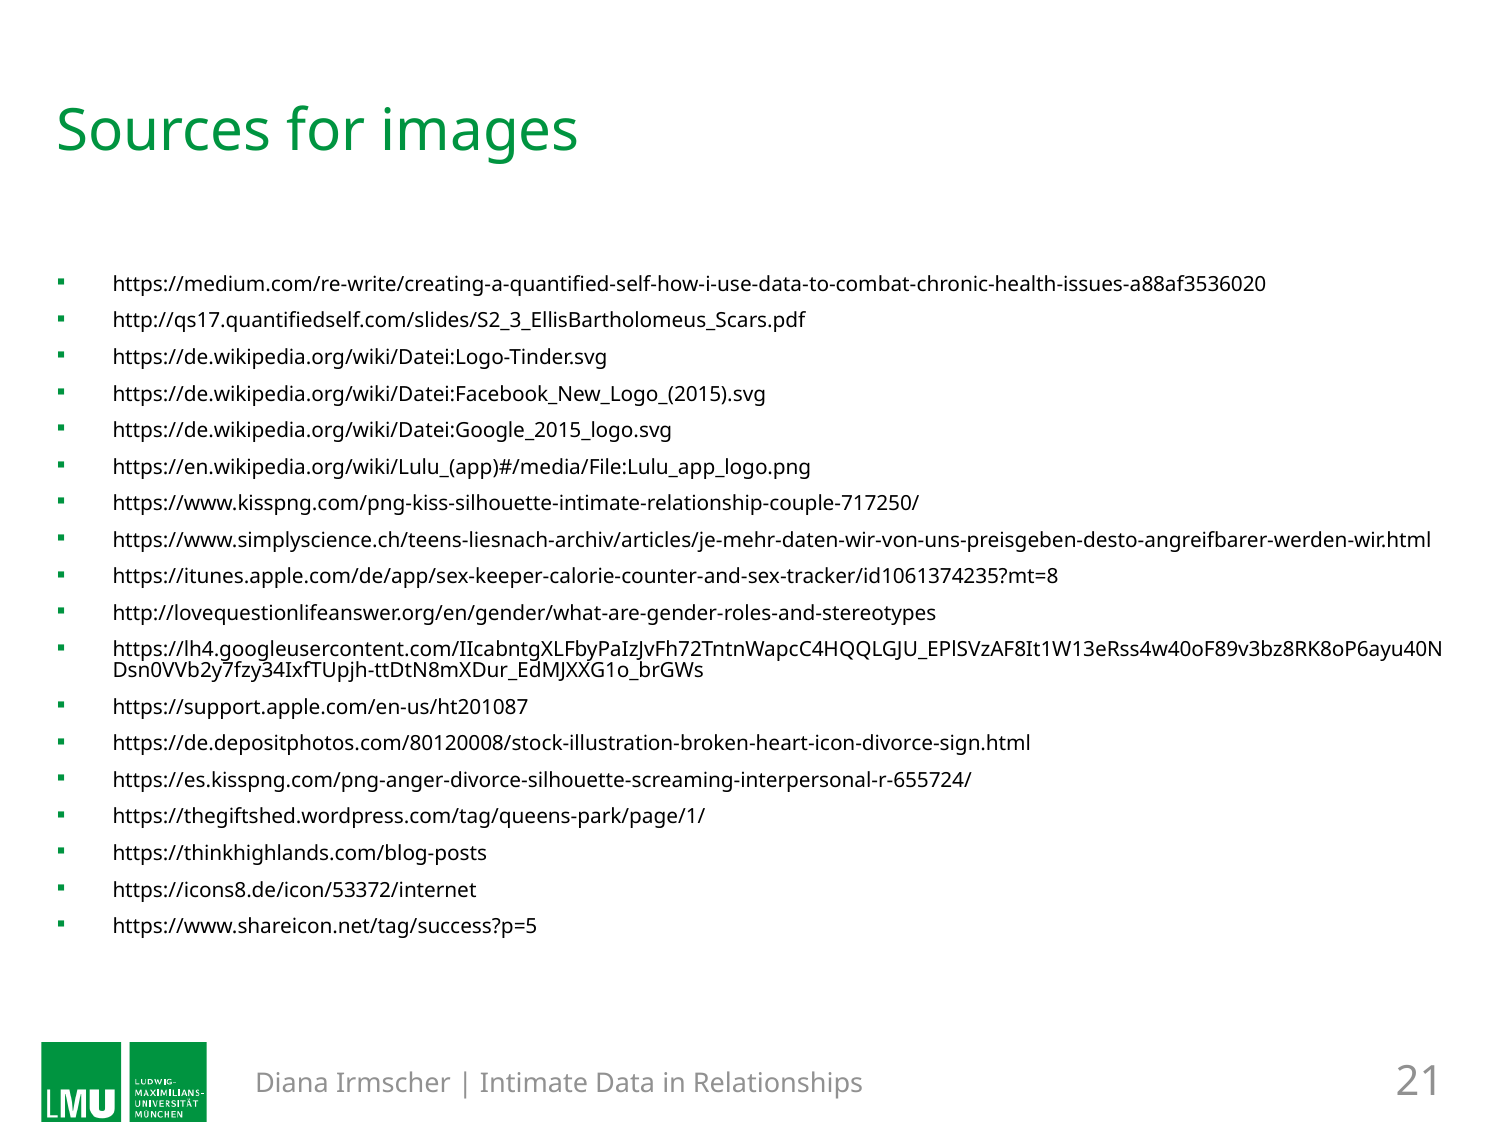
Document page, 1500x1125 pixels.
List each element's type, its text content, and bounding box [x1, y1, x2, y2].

list https://medium.com/re-write/creating-a-quantified-self-how-i-use-data-to-combat-chronic-health-issues-a88af3536020 http://qs17.quantifiedself.com/slides/S2_3_EllisBartholomeus_Scars.pdf https://de.wikipedia.org/wiki/Datei:Logo-Tinder.svg https://de.wikipedia.org/wiki/Datei:Facebook_New_Logo_(2015).svg https://de.wikipedia.org/wiki/Datei:Google_2015_logo.svg https://en.wikipedia.org/wiki/Lulu_(app)#/media/File:Lulu_app_logo.png https://www.kisspng.com/png-kiss-silhouette-intimate-relationship-couple-717250/ https://www.simplyscience.ch/teens-liesnach-archiv/articles/je-mehr-daten-wir-von-uns-preisgeben-desto-angreifbarer-werden-wir.html https://itunes.apple.com/de/app/sex-keeper-calorie-counter-and-sex-tracker/id1061374235?mt=8 http://lovequestionlifeanswer.org/en/gender/what-are-gender-roles-and-stereotypes https://lh4.googleusercontent.com/IIcabntgXLFbyPaIzJvFh72TntnWapcC4HQQLGJU_EPlSVzAF8It1W13eRss4w40oF89v3bz8RK8oP6ayu40NDsn0VVb2y7fzy34IxfTUpjh-ttDtN8mXDur_EdMJXXG1o_brGWs https://support.apple.com/en-us/ht201087 https://de.depositphotos.com/80120008/stock-illustration-broken-heart-icon-divorce-sign.html https://es.kisspng.com/png-anger-divorce-silhouette-screaming-interpersonal-r-655724/ https://thegiftshed.wordpress.com/tag/queens-park/page/1/ https://thinkhighlands.com/blog-posts https://icons8.de/icon/53372/internet https://www.shareicon.net/tag/success?p=5 [41, 263, 1459, 1007]
title Sources for images [41, 37, 1459, 217]
slide_number [1014, 1046, 1459, 1117]
footer Diana Irmscher | Intimate Data in Relationships [240, 1046, 963, 1117]
